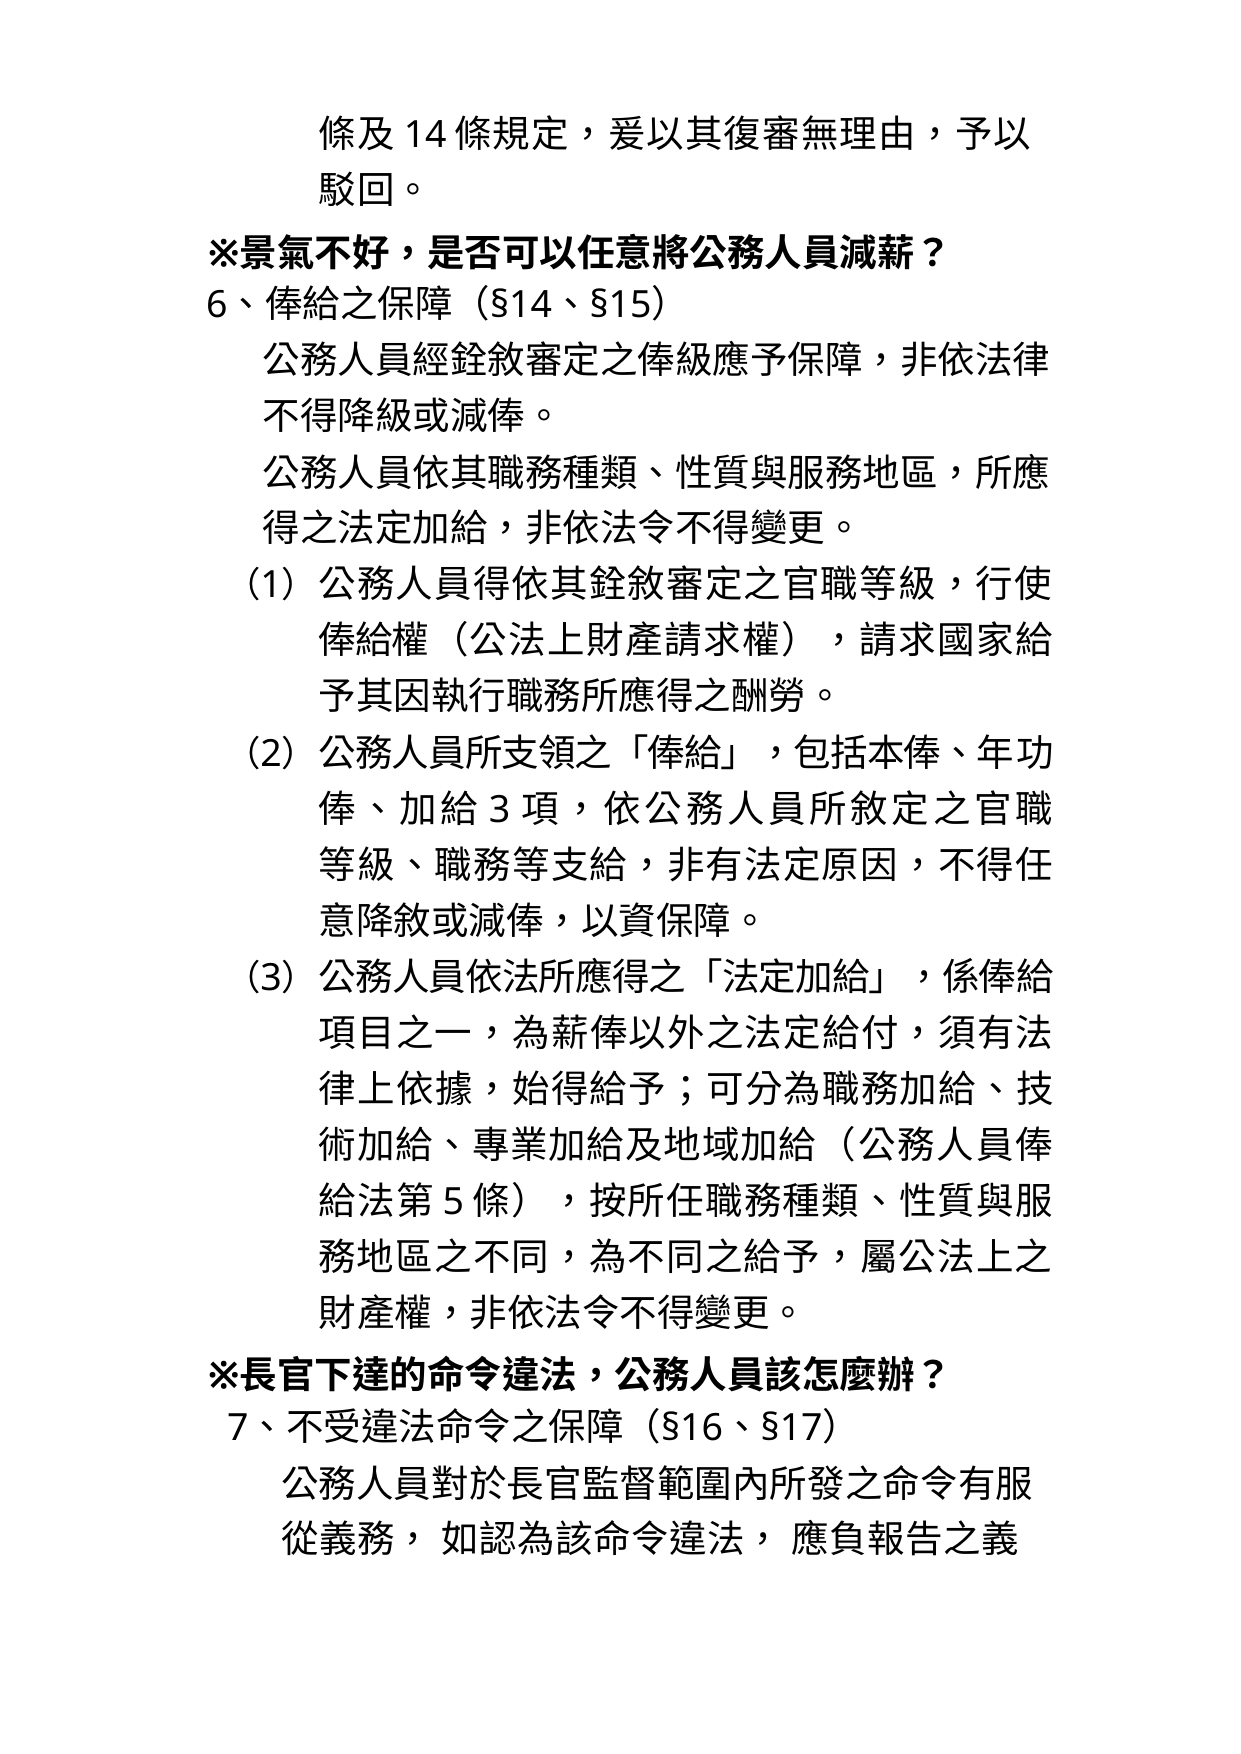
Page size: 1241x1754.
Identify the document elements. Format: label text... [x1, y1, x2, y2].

list 公務人員得依其銓敘審定之官職等級，行使俸給權（公法上財產請求權），請求國家給予其因執行職務所應得之酬勞。 [225, 554, 1053, 721]
text ※景氣不好，是否可以任意將公務人員減薪？ 6、俸給之保障（§14、§15） [206, 225, 968, 328]
text 公務人員對於長官監督範圍內所發之命令有服從義務， 如認為該命令違法， 應負報告之義 [281, 1453, 1053, 1563]
text 條及14條規定，爰以其復審無理由，予以駁回。 [318, 104, 1053, 214]
text 公務人員依其職務種類、性質與服務地區，所應得之法定加給，非依法令不得變更。 [262, 442, 1053, 553]
text 公務人員經銓敘審定之俸級應予保障，非依法律不得降級或減俸。 [262, 330, 1053, 440]
list 公務人員依法所應得之「法定加給」，係俸給項目之一，為薪俸以外之法定給付，須有法律上依據，始得給予；可分為職務加給、技術加給、專業加給及地域加給（公務人員俸給法第5條），按所任職務種類、性質與服務地區之不同，為不同之給予，屬公法上之財產權，非依法令不得變更。 [225, 947, 1053, 1337]
text ※長官下達的命令違法，公務人員該怎麼辦？ 7、不受違法命令之保障（§16、§17） [208, 1348, 968, 1451]
list 公務人員所支領之「俸給」，包括本俸、年功俸、加給3項，依公務人員所敘定之官職等級、職務等支給，非有法定原因，不得任意降敘或減俸，以資保障。 [225, 723, 1053, 945]
